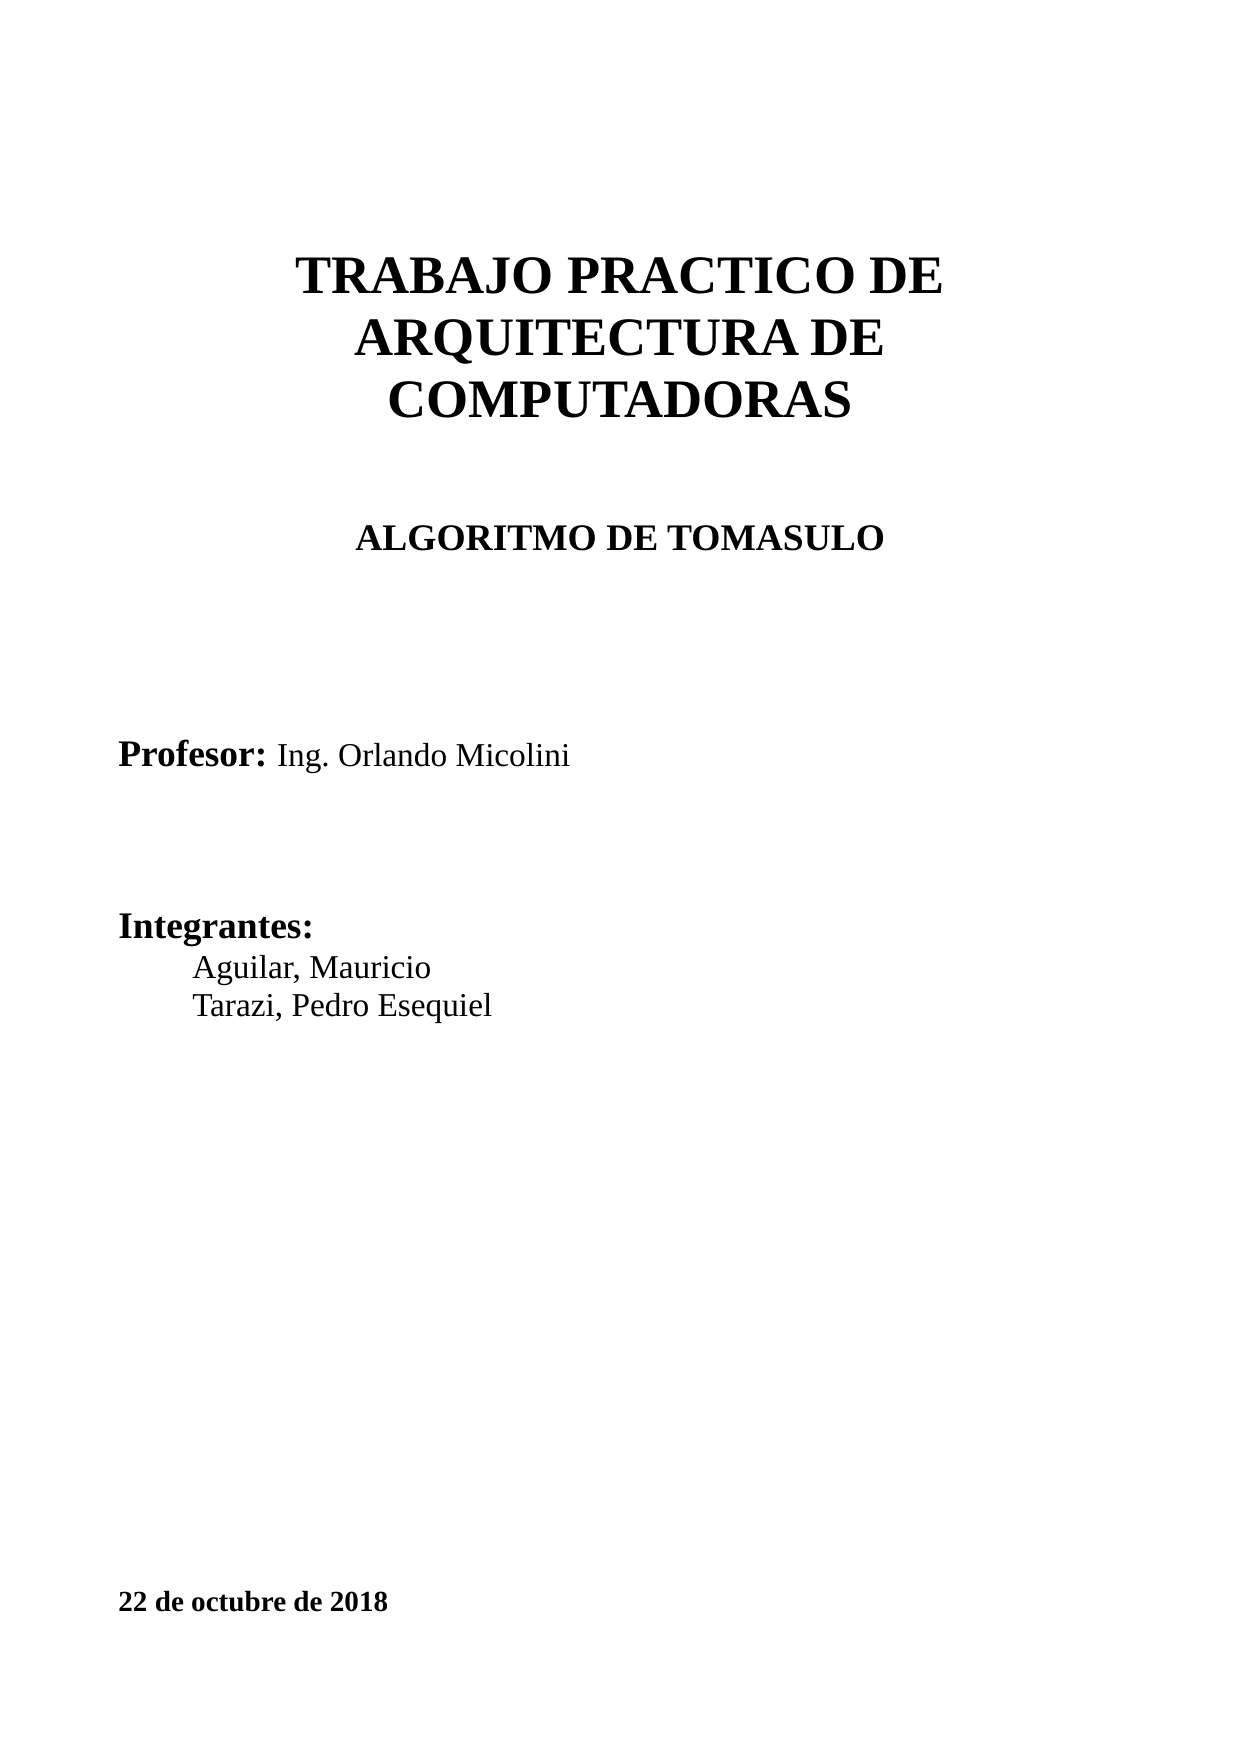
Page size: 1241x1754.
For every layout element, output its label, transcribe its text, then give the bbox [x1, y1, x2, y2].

text TRABAJO PRACTICO DE ARQUITECTURA DE COMPUTADORAS [118, 243, 1122, 429]
text ALGORITMO DE TOMASULO [118, 516, 1122, 559]
text Tarazi, Pedro Esequiel [118, 985, 1122, 1024]
text 22 de octubre de 2018 [118, 1584, 1122, 1618]
text Aguilar, Mauricio [118, 947, 1122, 985]
text Profesor: Ing. Orlando Micolini [118, 731, 1122, 774]
text Integrantes: [118, 904, 1122, 947]
